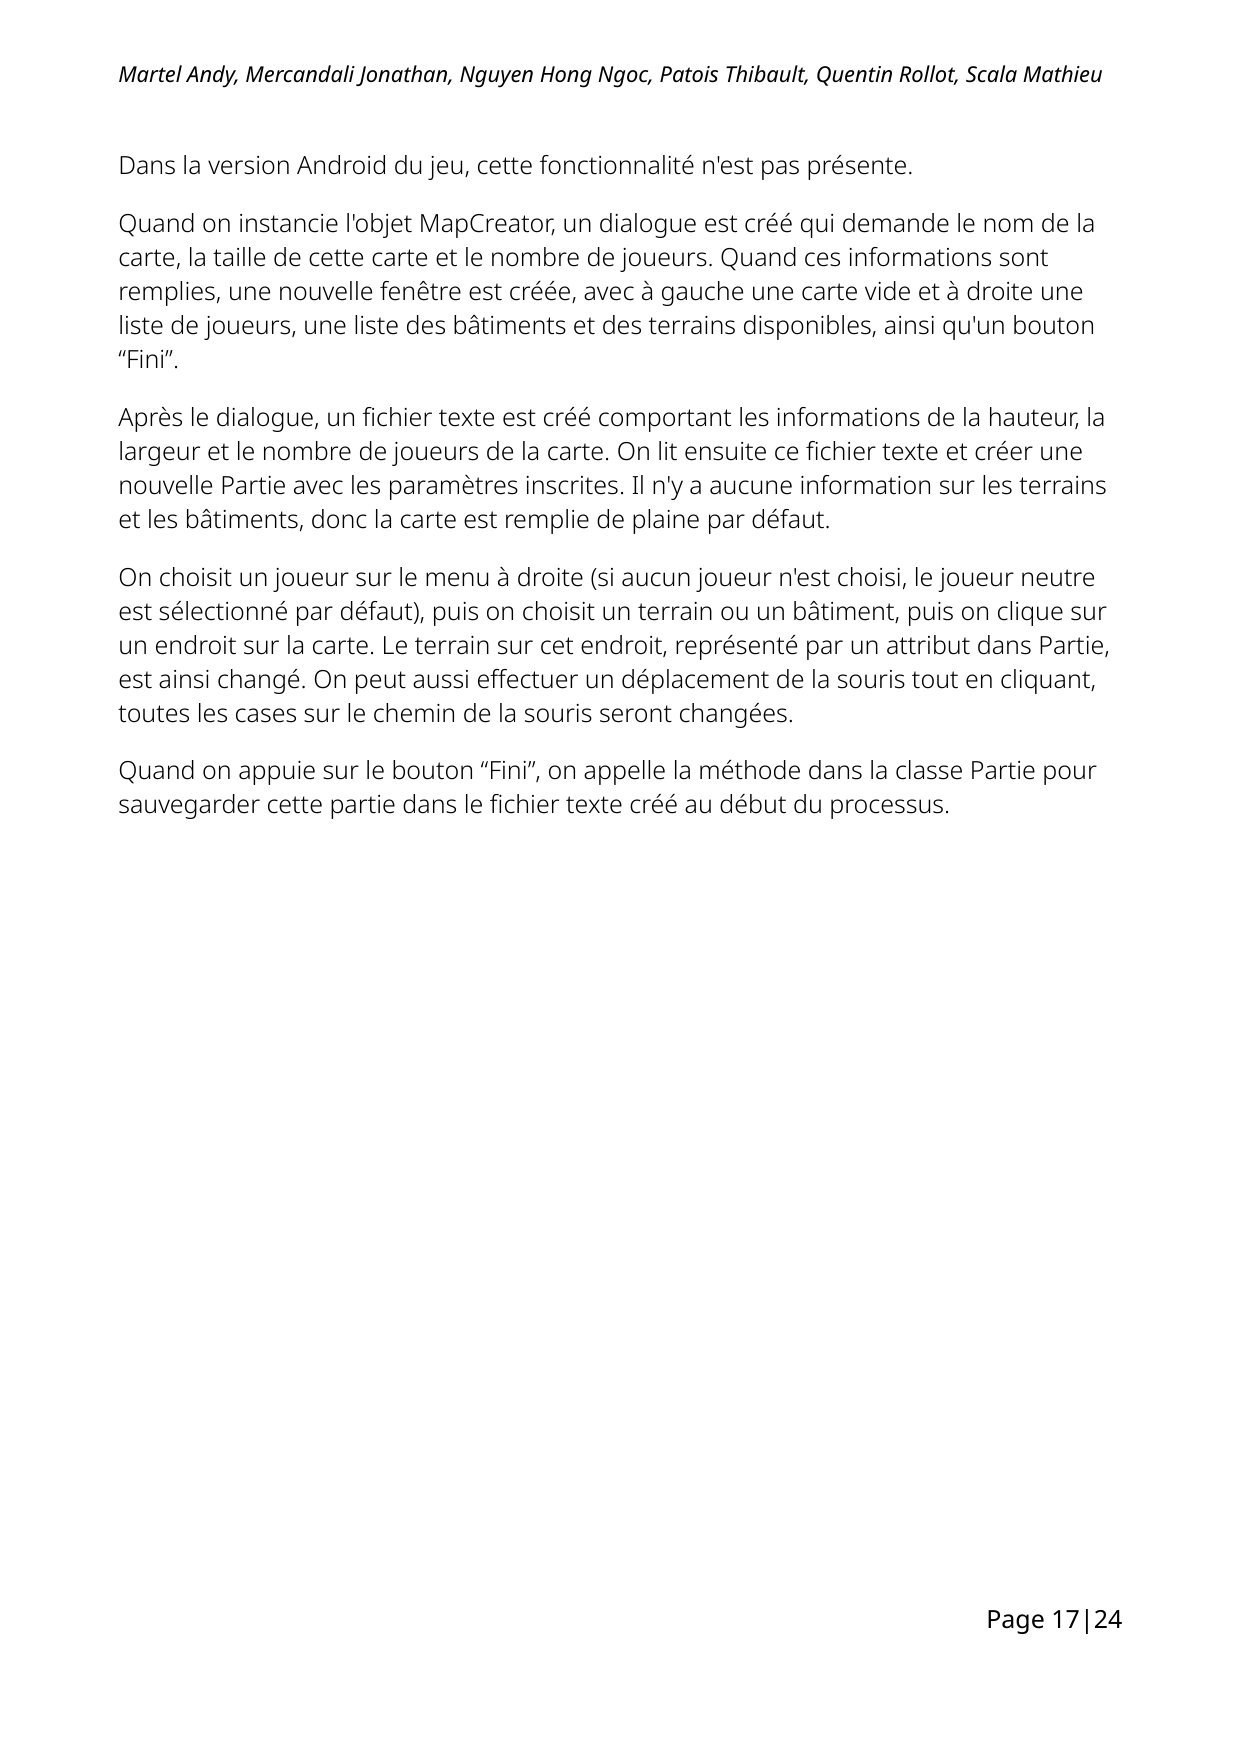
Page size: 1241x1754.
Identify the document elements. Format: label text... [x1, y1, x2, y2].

text Après le dialogue, un fichier texte est créé comportant les informations de la hauteur, la largeur et le nombre de joueurs de la carte. On lit ensuite ce fichier texte et créer une nouvelle Partie avec les paramètres inscrites. Il n'y a aucune information sur les terrains et les bâtiments, donc la carte est remplie de plaine par défaut. [118, 399, 1122, 536]
text Quand on instancie l'objet MapCreator, un dialogue est créé qui demande le nom de la carte, la taille de cette carte et le nombre de joueurs. Quand ces informations sont remplies, une nouvelle fenêtre est créée, avec à gauche une carte vide et à droite une liste de joueurs, une liste des bâtiments et des terrains disponibles, ainsi qu'un bouton “Fini”. [118, 206, 1122, 376]
text Quand on appuie sur le bouton “Fini”, on appelle la méthode dans la classe Partie pour sauvegarder cette partie dans le fichier texte créé au début du processus. [118, 753, 1122, 821]
text Dans la version Android du jeu, cette fonctionnalité n'est pas présente. [118, 148, 1122, 182]
text On choisit un joueur sur le menu à droite (si aucun joueur n'est choisi, le joueur neutre est sélectionné par défaut), puis on choisit un terrain ou un bâtiment, puis on clique sur un endroit sur la carte. Le terrain sur cet endroit, représenté par un attribut dans Partie, est ainsi changé. On peut aussi effectuer un déplacement de la souris tout en cliquant, toutes les cases sur le chemin de la souris seront changées. [118, 559, 1122, 729]
